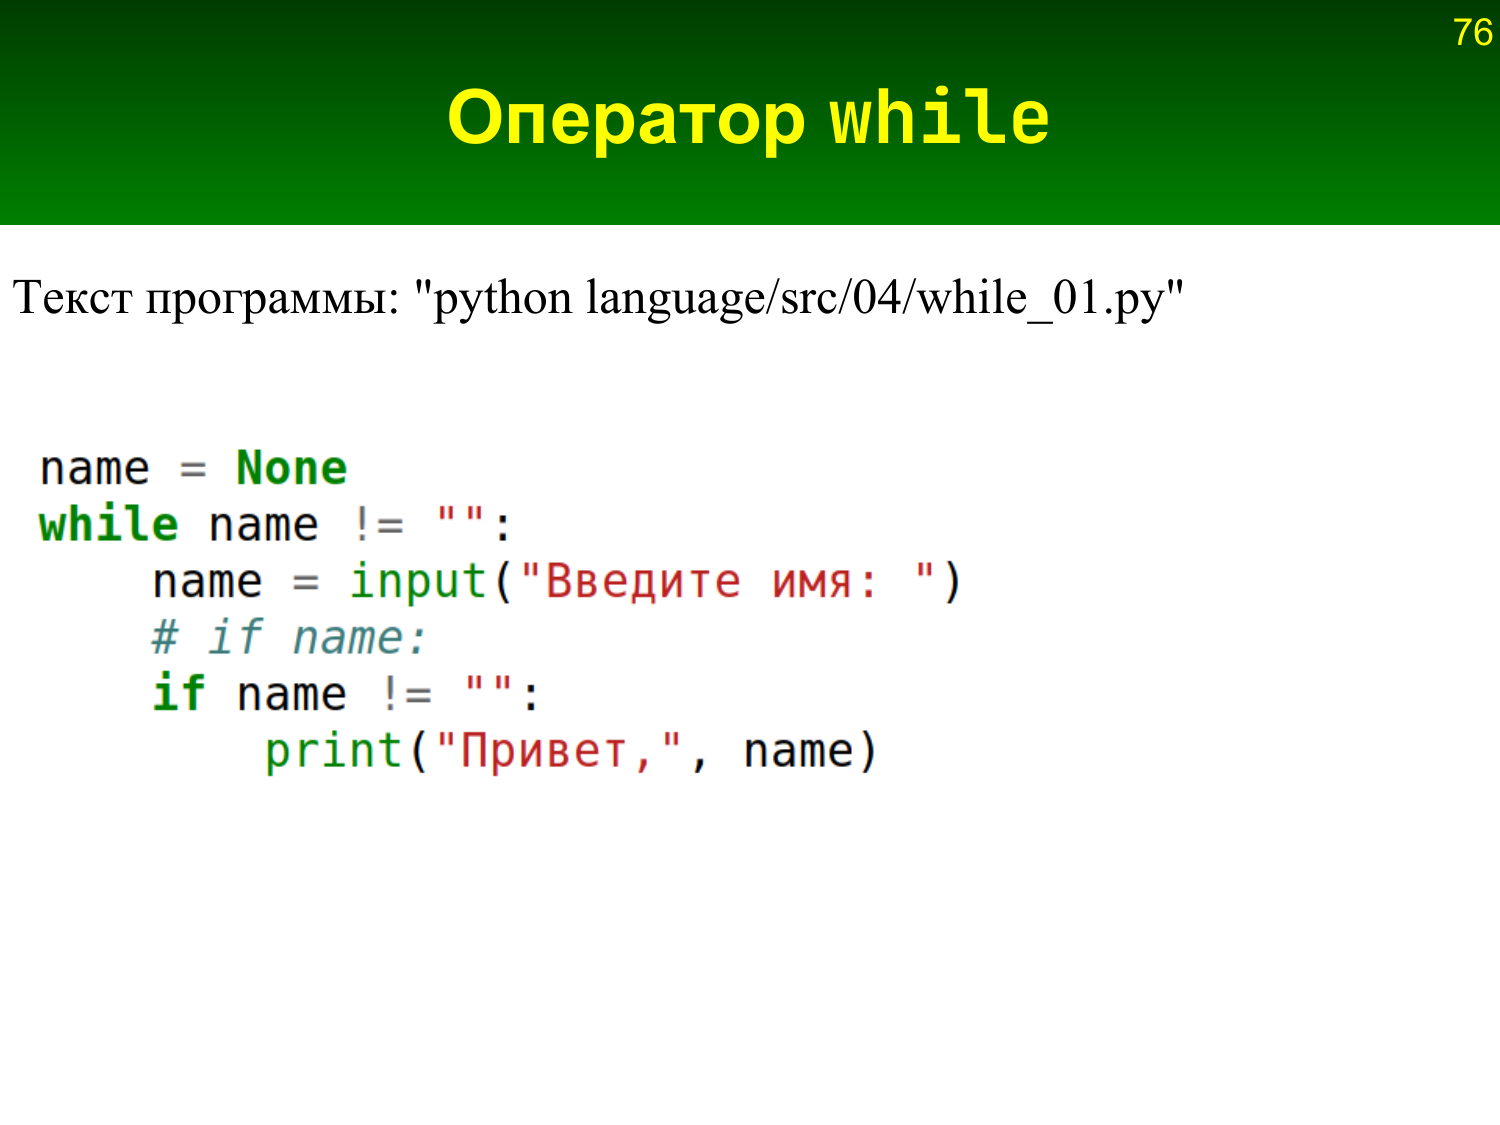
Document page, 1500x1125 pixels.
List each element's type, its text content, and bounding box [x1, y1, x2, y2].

picture [26, 442, 969, 792]
text_box Текст программы: "python language/src/04/while_01.py" [11, 255, 1200, 331]
title Оператор while [75, 11, 1426, 215]
